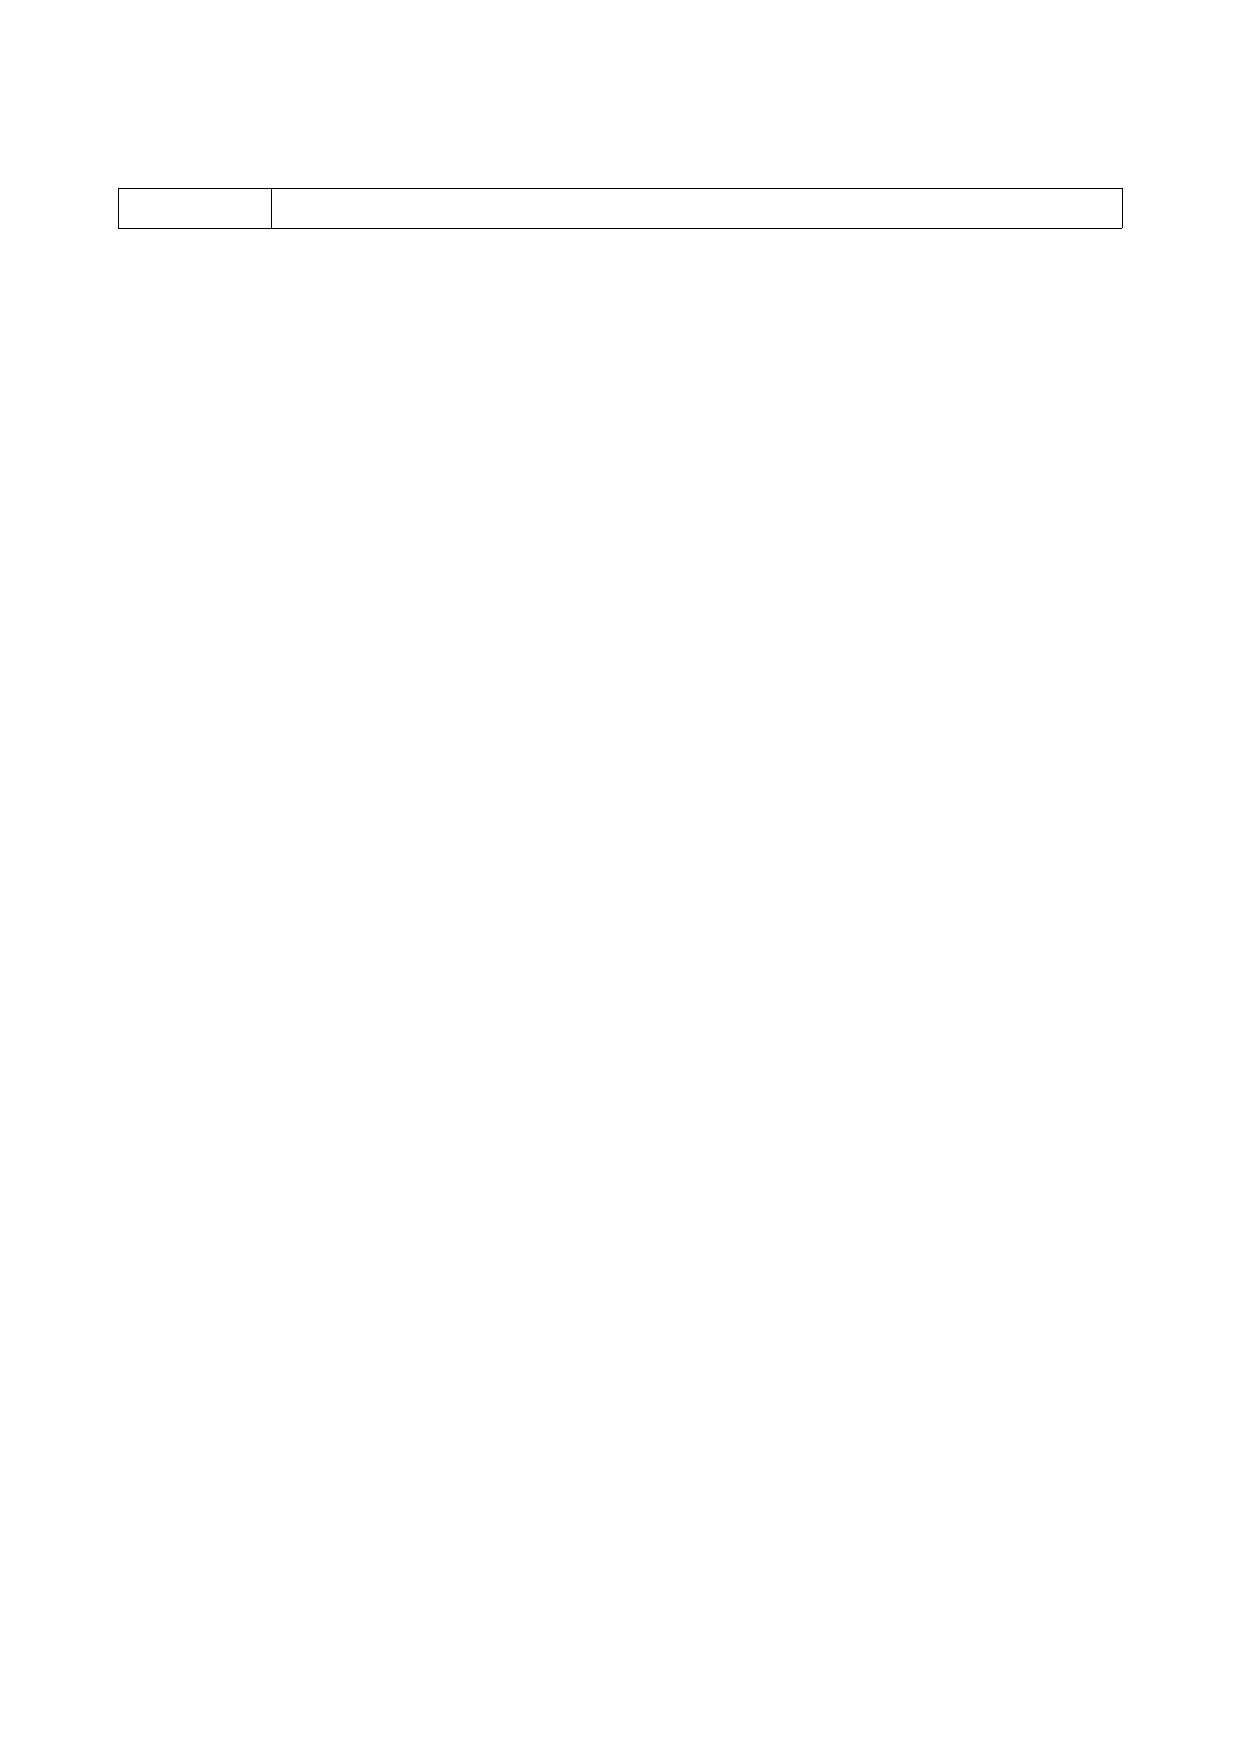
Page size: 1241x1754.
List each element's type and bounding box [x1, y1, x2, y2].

table_cell [119, 189, 271, 228]
table_cell [272, 189, 1122, 228]
